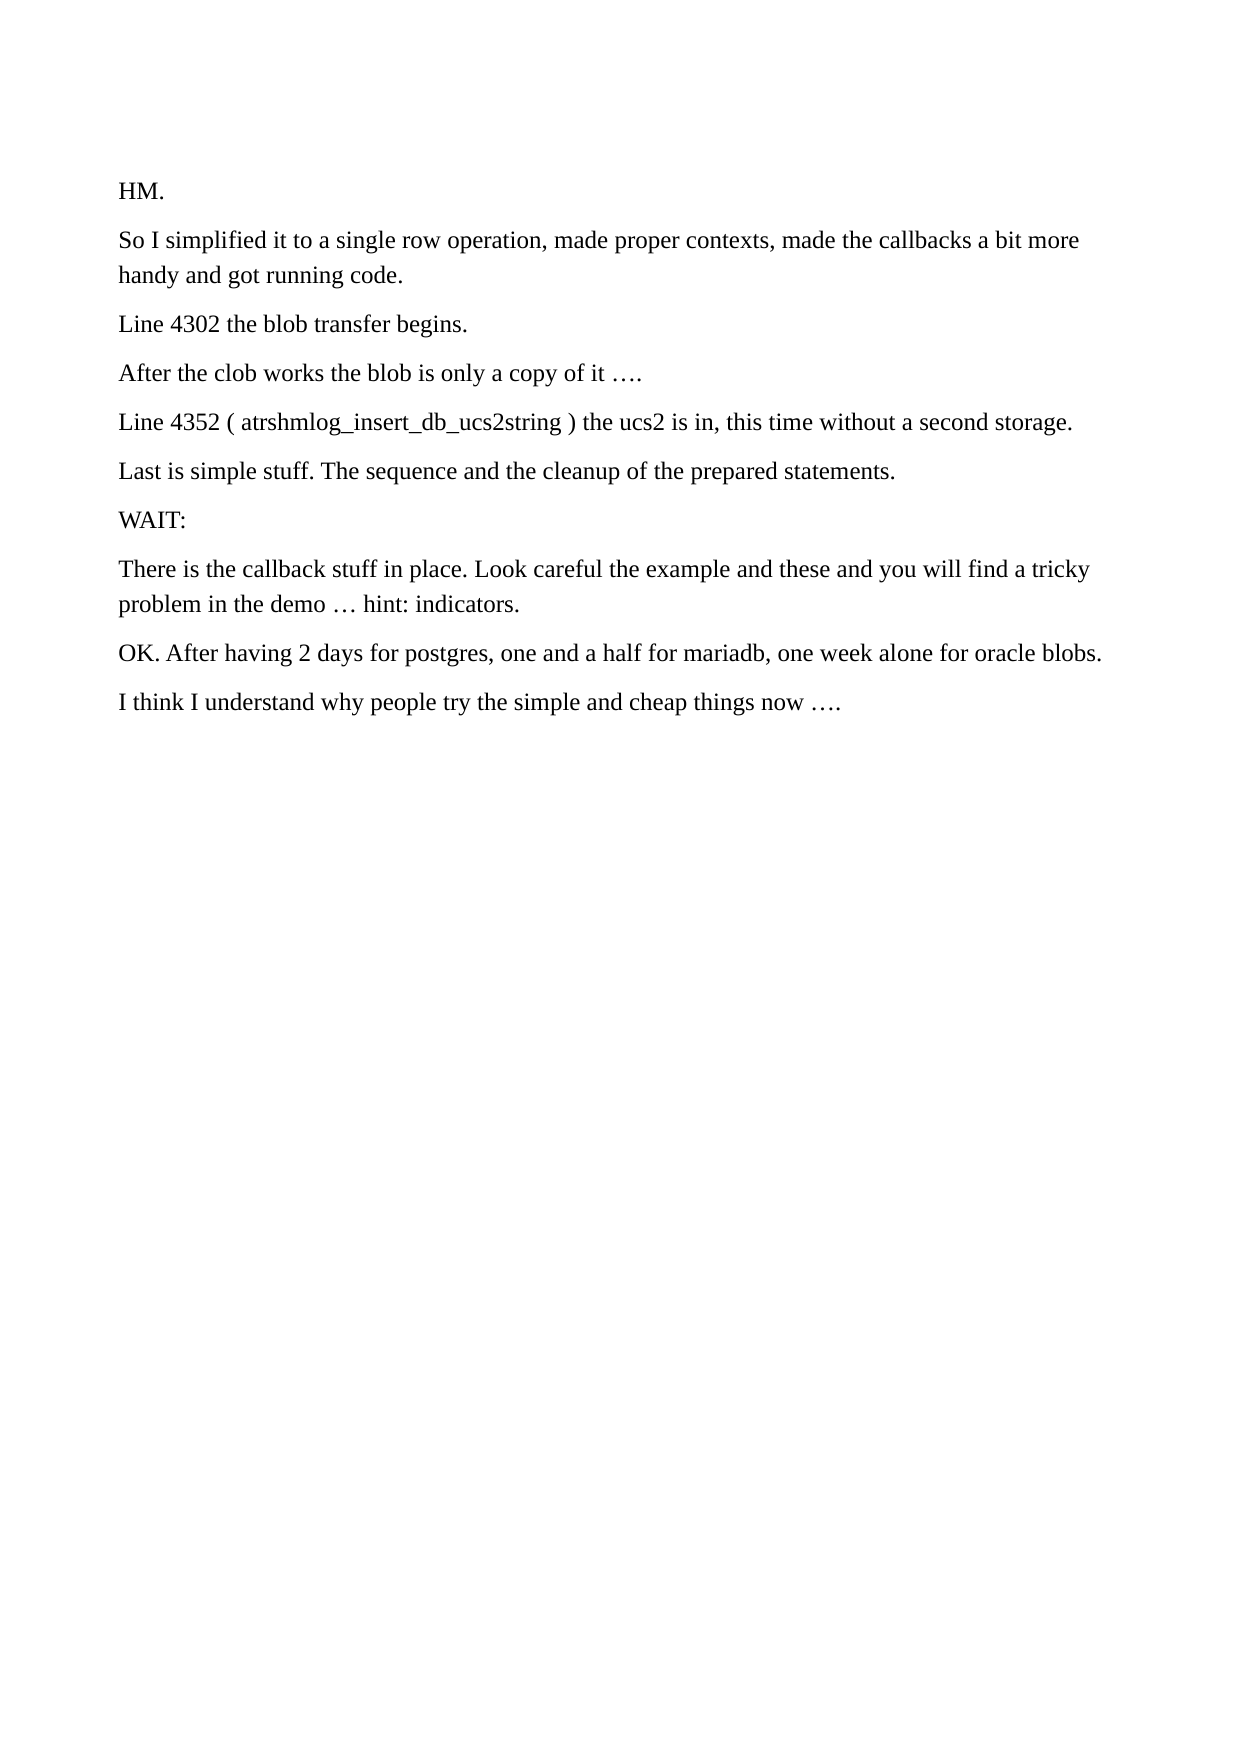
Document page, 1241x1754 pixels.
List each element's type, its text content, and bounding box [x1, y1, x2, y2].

text I think I understand why people try the simple and cheap things now …. [118, 687, 1122, 716]
text Line 4352 ( atrshmlog_insert_db_ucs2string ) the ucs2 is in, this time without a second storage. [118, 407, 1122, 436]
text WAIT: [118, 505, 1122, 534]
text Last is simple stuff. The sequence and the cleanup of the prepared statements. [118, 456, 1122, 485]
text There is the callback stuff in place. Look careful the example and these and you will find a tricky problem in the demo … hint: indicators. [118, 554, 1122, 617]
text Line 4302 the blob transfer begins. [118, 309, 1122, 338]
text HM. [118, 176, 1122, 205]
text OK. After having 2 days for postgres, one and a half for mariadb, one week alone for oracle blobs. [118, 638, 1122, 667]
text After the clob works the blob is only a copy of it …. [118, 358, 1122, 387]
text So I simplified it to a single row operation, made proper contexts, made the callbacks a bit more handy and got running code. [118, 225, 1122, 289]
